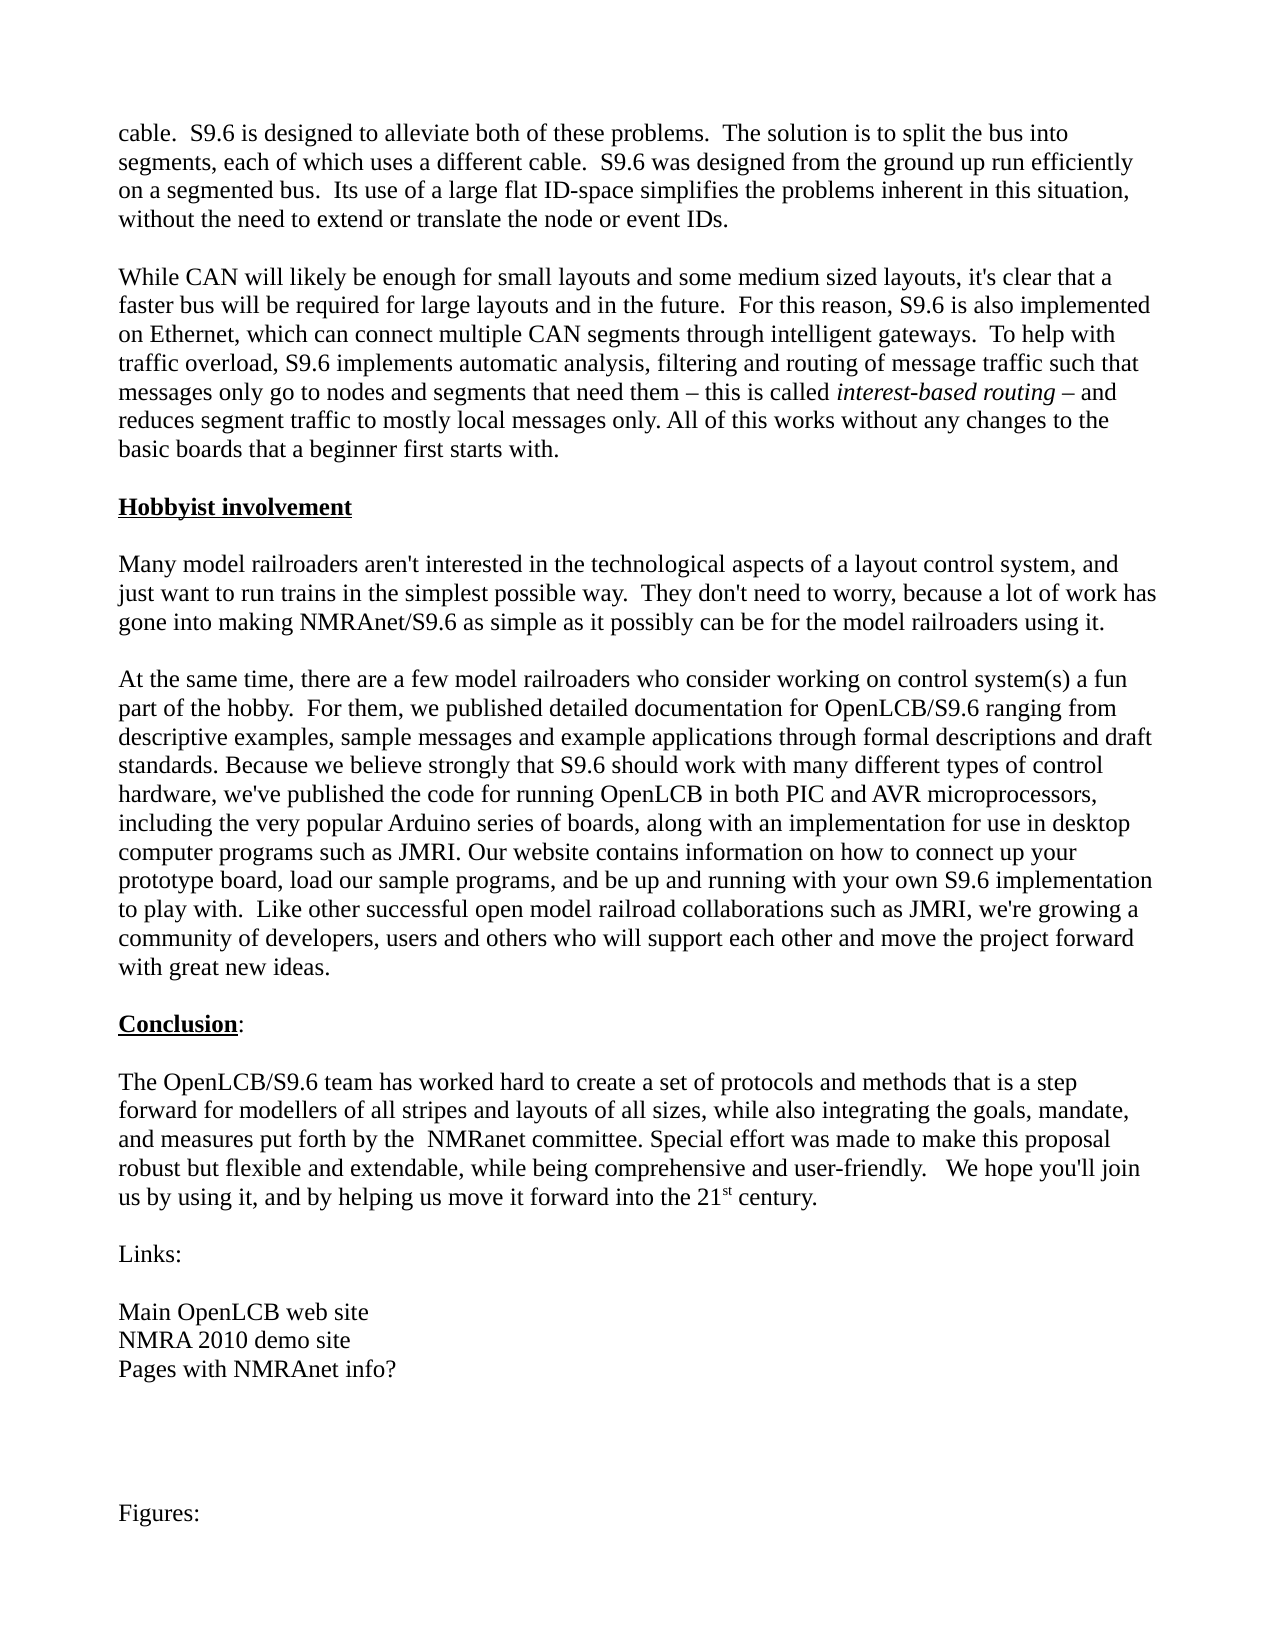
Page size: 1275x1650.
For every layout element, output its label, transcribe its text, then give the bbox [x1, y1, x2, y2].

text NMRA 2010 demo site [118, 1326, 1157, 1354]
text Links: [118, 1239, 1157, 1268]
text Hobbyist involvement [118, 492, 1157, 521]
text While CAN will likely be enough for small layouts and some medium sized layouts, it's clear that a faster bus will be required for large layouts and in the future. For this reason, S9.6 is also implemented on Ethernet, which can connect multiple CAN segments through intelligent gateways. To help with traffic overload, S9.6 implements automatic analysis, filtering and routing of message traffic such that messages only go to nodes and segments that need them – this is called interest-based routing – and reduces segment traffic to mostly local messages only. All of this works without any changes to the basic boards that a beginner first starts with. [118, 262, 1157, 463]
text Main OpenLCB web site [118, 1297, 1157, 1326]
text The OpenLCB/S9.6 team has worked hard to create a set of protocols and methods that is a step forward for modellers of all stripes and layouts of all sizes, while also integrating the goals, mandate, and measures put forth by the NMRanet committee. Special effort was made to make this proposal robust but flexible and extendable, while being comprehensive and user-friendly. We hope you'll join us by using it, and by helping us move it forward into the 21st century. [118, 1067, 1157, 1211]
text Many model railroaders aren't interested in the technological aspects of a layout control system, and just want to run trains in the simplest possible way. They don't need to worry, because a lot of work has gone into making NMRAnet/S9.6 as simple as it possibly can be for the model railroaders using it. [118, 549, 1157, 636]
text Figures: [118, 1498, 1157, 1527]
text At the same time, there are a few model railroaders who consider working on control system(s) a fun part of the hobby. For them, we published detailed documentation for OpenLCB/S9.6 ranging from descriptive examples, sample messages and example applications through formal descriptions and draft standards. Because we believe strongly that S9.6 should work with many different types of control hardware, we've published the code for running OpenLCB in both PIC and AVR microprocessors, including the very popular Arduino series of boards, along with an implementation for use in desktop computer programs such as JMRI. Our website contains information on how to connect up your prototype board, load our sample programs, and be up and running with your own S9.6 implementation to play with. Like other successful open model railroad collaborations such as JMRI, we're growing a community of developers, users and others who will support each other and move the project forward with great new ideas. [118, 664, 1157, 981]
text cable. S9.6 is designed to alleviate both of these problems. The solution is to split the bus into segments, each of which uses a different cable. S9.6 was designed from the ground up run efficiently on a segmented bus. Its use of a large flat ID-space simplifies the problems inherent in this situation, without the need to extend or translate the node or event IDs. [118, 118, 1157, 233]
text Pages with NMRAnet info? [118, 1354, 1157, 1383]
text Conclusion: [118, 1009, 1157, 1038]
